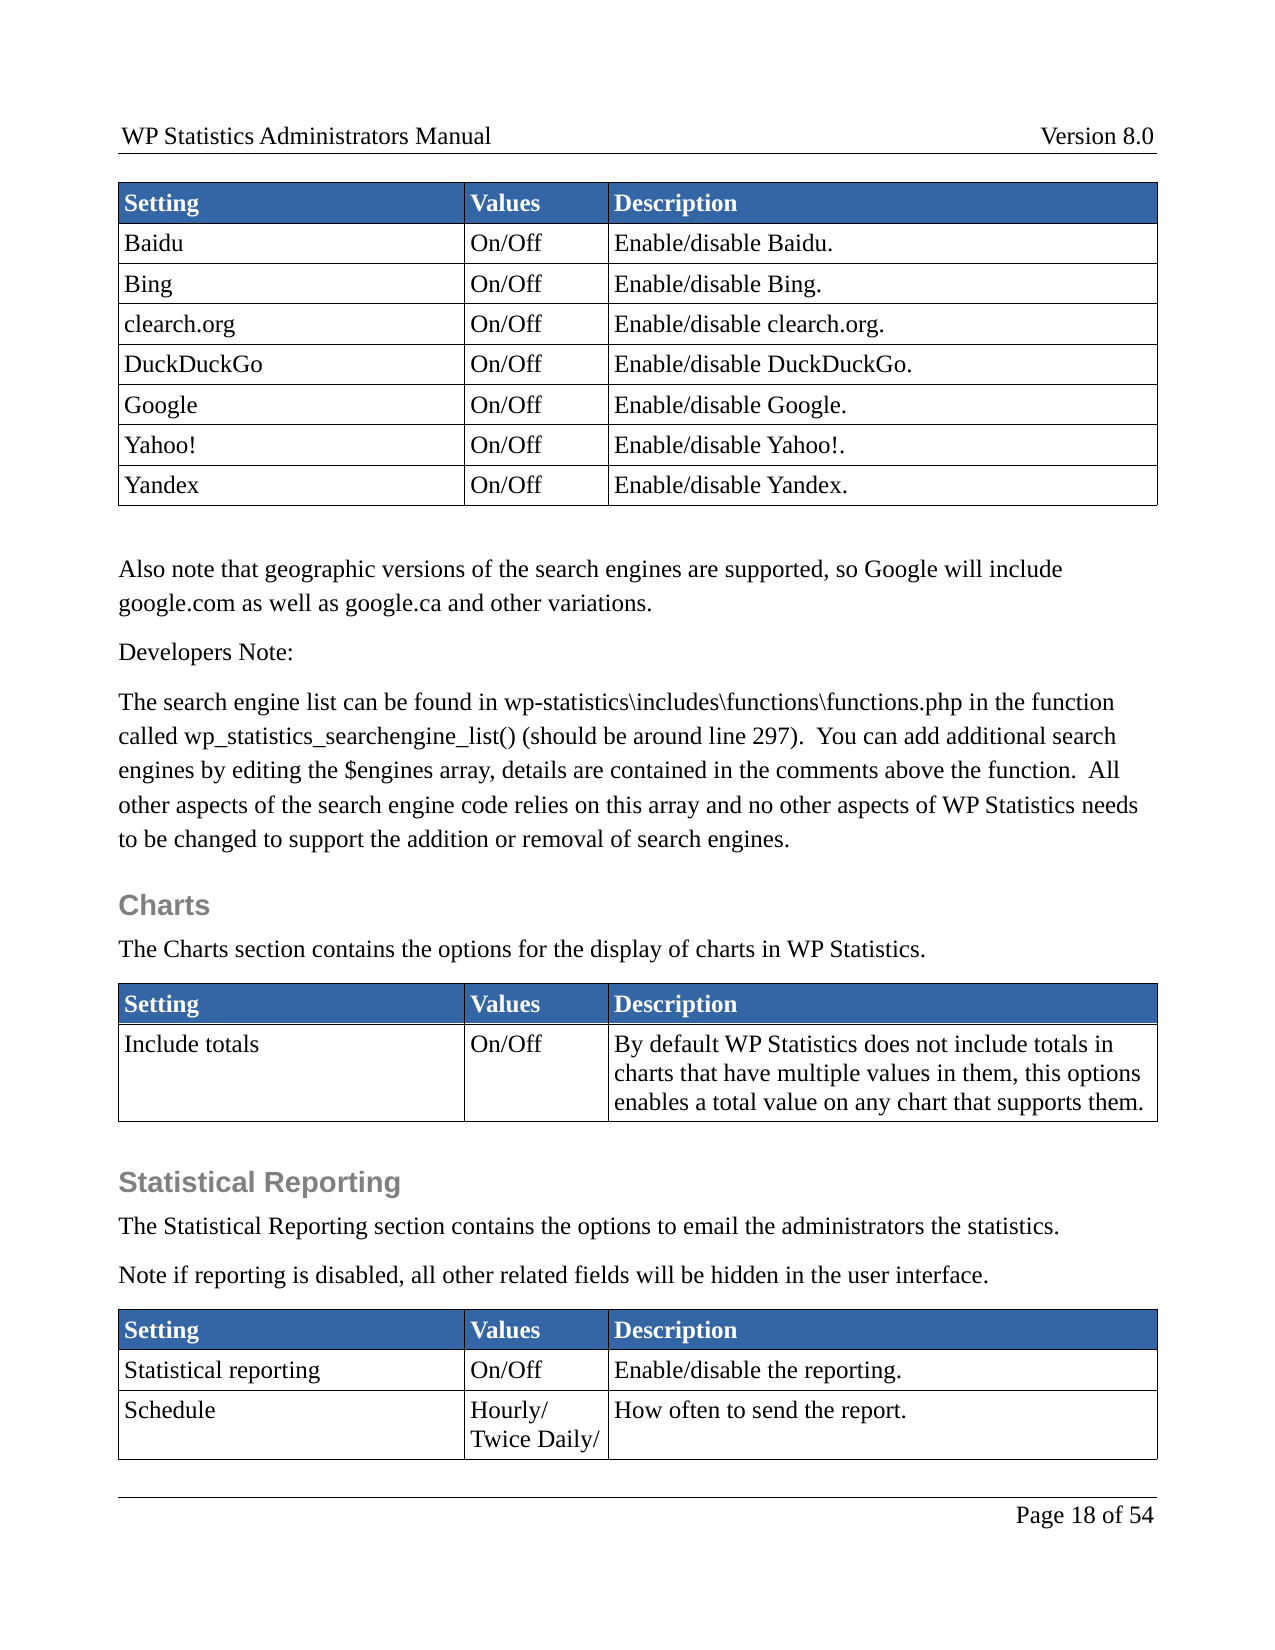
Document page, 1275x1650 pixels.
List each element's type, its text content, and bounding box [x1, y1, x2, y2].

table_cell Enable/disable Google. [609, 385, 1157, 424]
table_cell Hourly/ Twice Daily/ [465, 1391, 608, 1459]
table_header Description [609, 183, 1157, 223]
table_cell On/Off [465, 1350, 608, 1389]
table_header Setting [119, 984, 464, 1023]
table_cell Include totals [119, 1025, 464, 1121]
table_cell On/Off [465, 466, 608, 505]
table_cell Google [119, 385, 464, 424]
table_cell clearch.org [119, 304, 464, 343]
table_cell Enable/disable clearch.org. [609, 304, 1157, 343]
table_cell On/Off [465, 425, 608, 464]
table_cell Enable/disable Bing. [609, 264, 1157, 303]
table_cell Enable/disable Baidu. [609, 224, 1157, 263]
table_header Values [465, 183, 608, 223]
table_cell Enable/disable the reporting. [609, 1350, 1157, 1389]
text Note if reporting is disabled, all other related fields will be hidden in the user interface. [118, 1260, 1157, 1289]
text The Statistical Reporting section contains the options to email the administrators the statistics. [118, 1211, 1157, 1239]
table_header Description [609, 1310, 1157, 1349]
table_cell On/Off [465, 385, 608, 424]
table_header Values [465, 984, 608, 1023]
table_cell On/Off [465, 304, 608, 343]
text Also note that geographic versions of the search engines are supported, so Google will include google.com as well as google.ca and other variations. [118, 554, 1157, 617]
table_cell Bing [119, 264, 464, 303]
table_header Description [609, 984, 1157, 1023]
subtitle Statistical Reporting [118, 1165, 1157, 1198]
table_cell Baidu [119, 224, 464, 263]
table_cell Schedule [119, 1391, 464, 1459]
table_cell On/Off [465, 345, 608, 384]
table_cell DuckDuckGo [119, 345, 464, 384]
subtitle Charts [118, 888, 1157, 922]
table_cell Yandex [119, 466, 464, 505]
table_cell Enable/disable DuckDuckGo. [609, 345, 1157, 384]
table_cell Enable/disable Yahoo!. [609, 425, 1157, 464]
table_header Setting [119, 183, 464, 223]
table_cell Yahoo! [119, 425, 464, 464]
table_header Values [465, 1310, 608, 1349]
table_cell On/Off [465, 264, 608, 303]
table_cell On/Off [465, 224, 608, 263]
text The Charts section contains the options for the display of charts in WP Statistics. [118, 934, 1157, 963]
table_cell Statistical reporting [119, 1350, 464, 1389]
table_header Setting [119, 1310, 464, 1349]
text The search engine list can be found in wp-statistics\includes\functions\functions.php in the function called wp_statistics_searchengine_list() (should be around line 297). You can add additional search engines by editing the $engines array, details are contained in the comments above the function. All other aspects of the search engine code relies on this array and no other aspects of WP Statistics needs to be changed to support the addition or removal of search engines. [118, 687, 1157, 853]
table_cell Enable/disable Yandex. [609, 466, 1157, 505]
table_cell By default WP Statistics does not include totals in charts that have multiple values in them, this options enables a total value on any chart that supports them. [609, 1025, 1157, 1121]
table_cell How often to send the report. [609, 1391, 1157, 1459]
text Developers Note: [118, 637, 1157, 666]
table_cell On/Off [465, 1025, 608, 1121]
